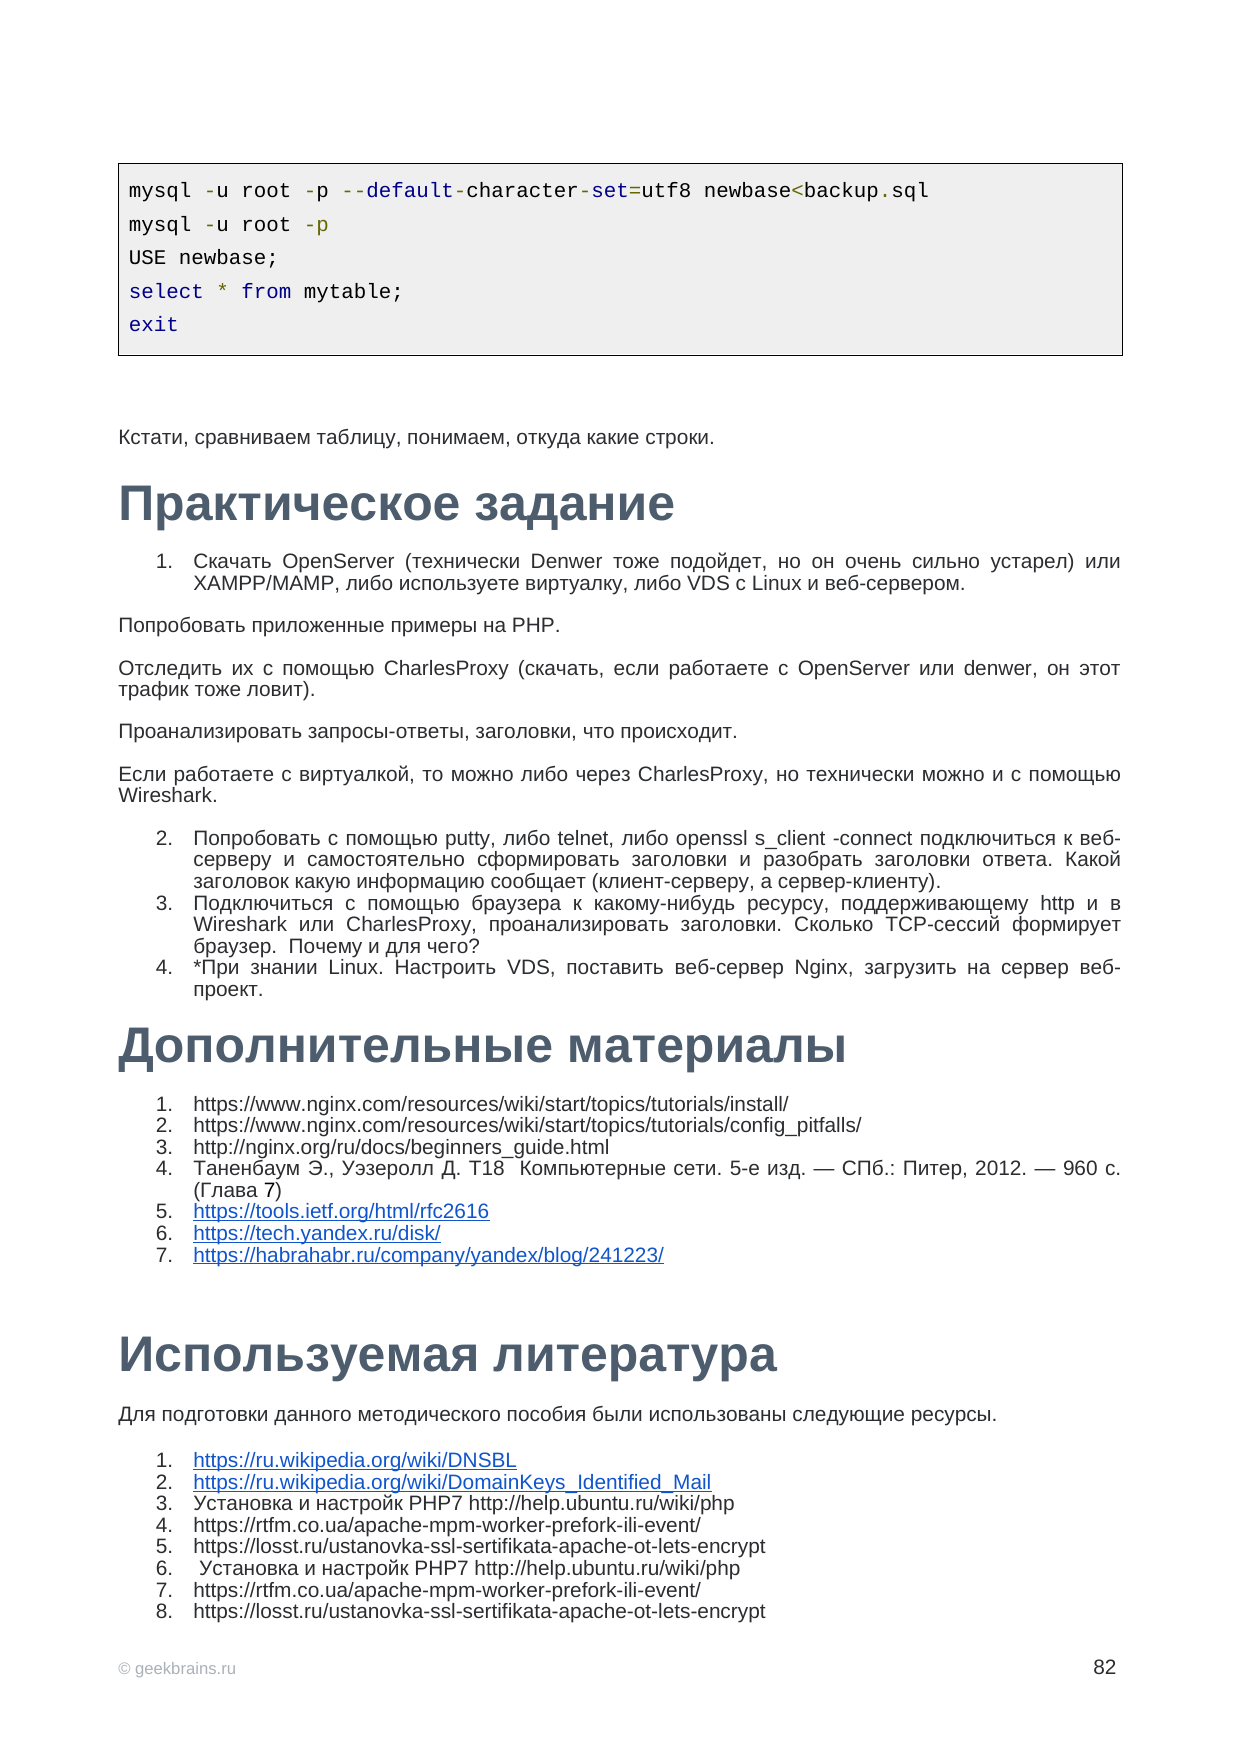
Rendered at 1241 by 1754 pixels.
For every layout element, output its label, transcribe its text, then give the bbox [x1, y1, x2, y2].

list *При знании Linux. Настроить VDS, поставить веб-сервер Nginx, загрузить на сервер веб-проект. [156, 957, 1122, 1001]
subtitle Используемая литература [118, 1330, 1122, 1381]
list https://rtfm.co.ua/apache-mpm-worker-prefork-ili-event/ [156, 1515, 1122, 1537]
list https://losst.ru/ustanovka-ssl-sertifikata-apache-ot-lets-encrypt [156, 1601, 1122, 1623]
list https://ru.wikipedia.org/wiki/DNSBL [156, 1451, 1122, 1472]
list https://tech.yandex.ru/disk/ [156, 1223, 1122, 1245]
list https://www.nginx.com/resources/wiki/start/topics/tutorials/config_pitfalls/ [156, 1116, 1122, 1137]
text Проанализировать запросы-ответы, заголовки, что происходит. [118, 722, 1122, 743]
list Таненбаум Э., Уэзеролл Д. Т18 Компьютерные сети. 5-е изд. — СПб.: Питер, 2012. — 960 с. (Глава 7) [156, 1159, 1122, 1202]
list https://tools.ietf.org/html/rfc2616 [156, 1202, 1122, 1223]
list Установка и настройк PHP7 http://help.ubuntu.ru/wiki/php [156, 1558, 1122, 1580]
list Установка и настройк PHP7 http://help.ubuntu.ru/wiki/php [156, 1494, 1122, 1515]
text Отследить их с помощью CharlesProxy (скачать, если работаете с OpenServer или denwer, он этот трафик тоже ловит). [118, 658, 1122, 701]
subtitle Практическое задание [118, 473, 1122, 531]
subtitle Дополнительные материалы [118, 1021, 1122, 1073]
list Скачать OpenServer (технически Denwer тоже подойдет, но он очень сильно устарел) или XAMPP/MAMP, либо используете виртуалку, либо VDS с Linux и веб-сервером. [156, 551, 1122, 594]
text Попробовать приложенные примеры на PHP. [118, 615, 1122, 637]
list http://nginx.org/ru/docs/beginners_guide.html [156, 1137, 1122, 1159]
list https://rtfm.co.ua/apache-mpm-worker-prefork-ili-event/ [156, 1580, 1122, 1601]
list https://habrahabr.ru/company/yandex/blog/241223/ [156, 1245, 1122, 1266]
text Если работаете с виртуалкой, то можно либо через CharlesProxy, но технически можно и с помощью Wireshark. [118, 764, 1122, 807]
list https://www.nginx.com/resources/wiki/start/topics/tutorials/install/ [156, 1094, 1122, 1116]
table_header mysql -u root -p --default-character-set=utf8 newbase<backup.sql mysql -u root -p USE newbase; select * from mytable; exit [119, 164, 1122, 354]
list https://losst.ru/ustanovka-ssl-sertifikata-apache-ot-lets-encrypt [156, 1537, 1122, 1558]
list Попробовать с помощью putty, либо telnet, либо openssl s_client -connect подключиться к веб-серверу и самостоятельно сформировать заголовки и разобрать заголовки ответа. Какой заголовок какую информацию сообщает (клиент-серверу, а сервер-клиенту). [156, 828, 1122, 893]
list Подключиться с помощью браузера к какому-нибудь ресурсу, поддерживающему http и в Wireshark или CharlesProxy, проанализировать заголовки. Сколько TCP-сессий формирует браузер. Почему и для чего? [156, 893, 1122, 957]
text Для подготовки данного методического пособия были использованы следующие ресурсы. [118, 1402, 1122, 1426]
text Кстати, сравниваем таблицу, понимаем, откуда какие строки. [118, 425, 1122, 449]
list https://ru.wikipedia.org/wiki/DomainKeys_Identified_Mail [156, 1472, 1122, 1494]
